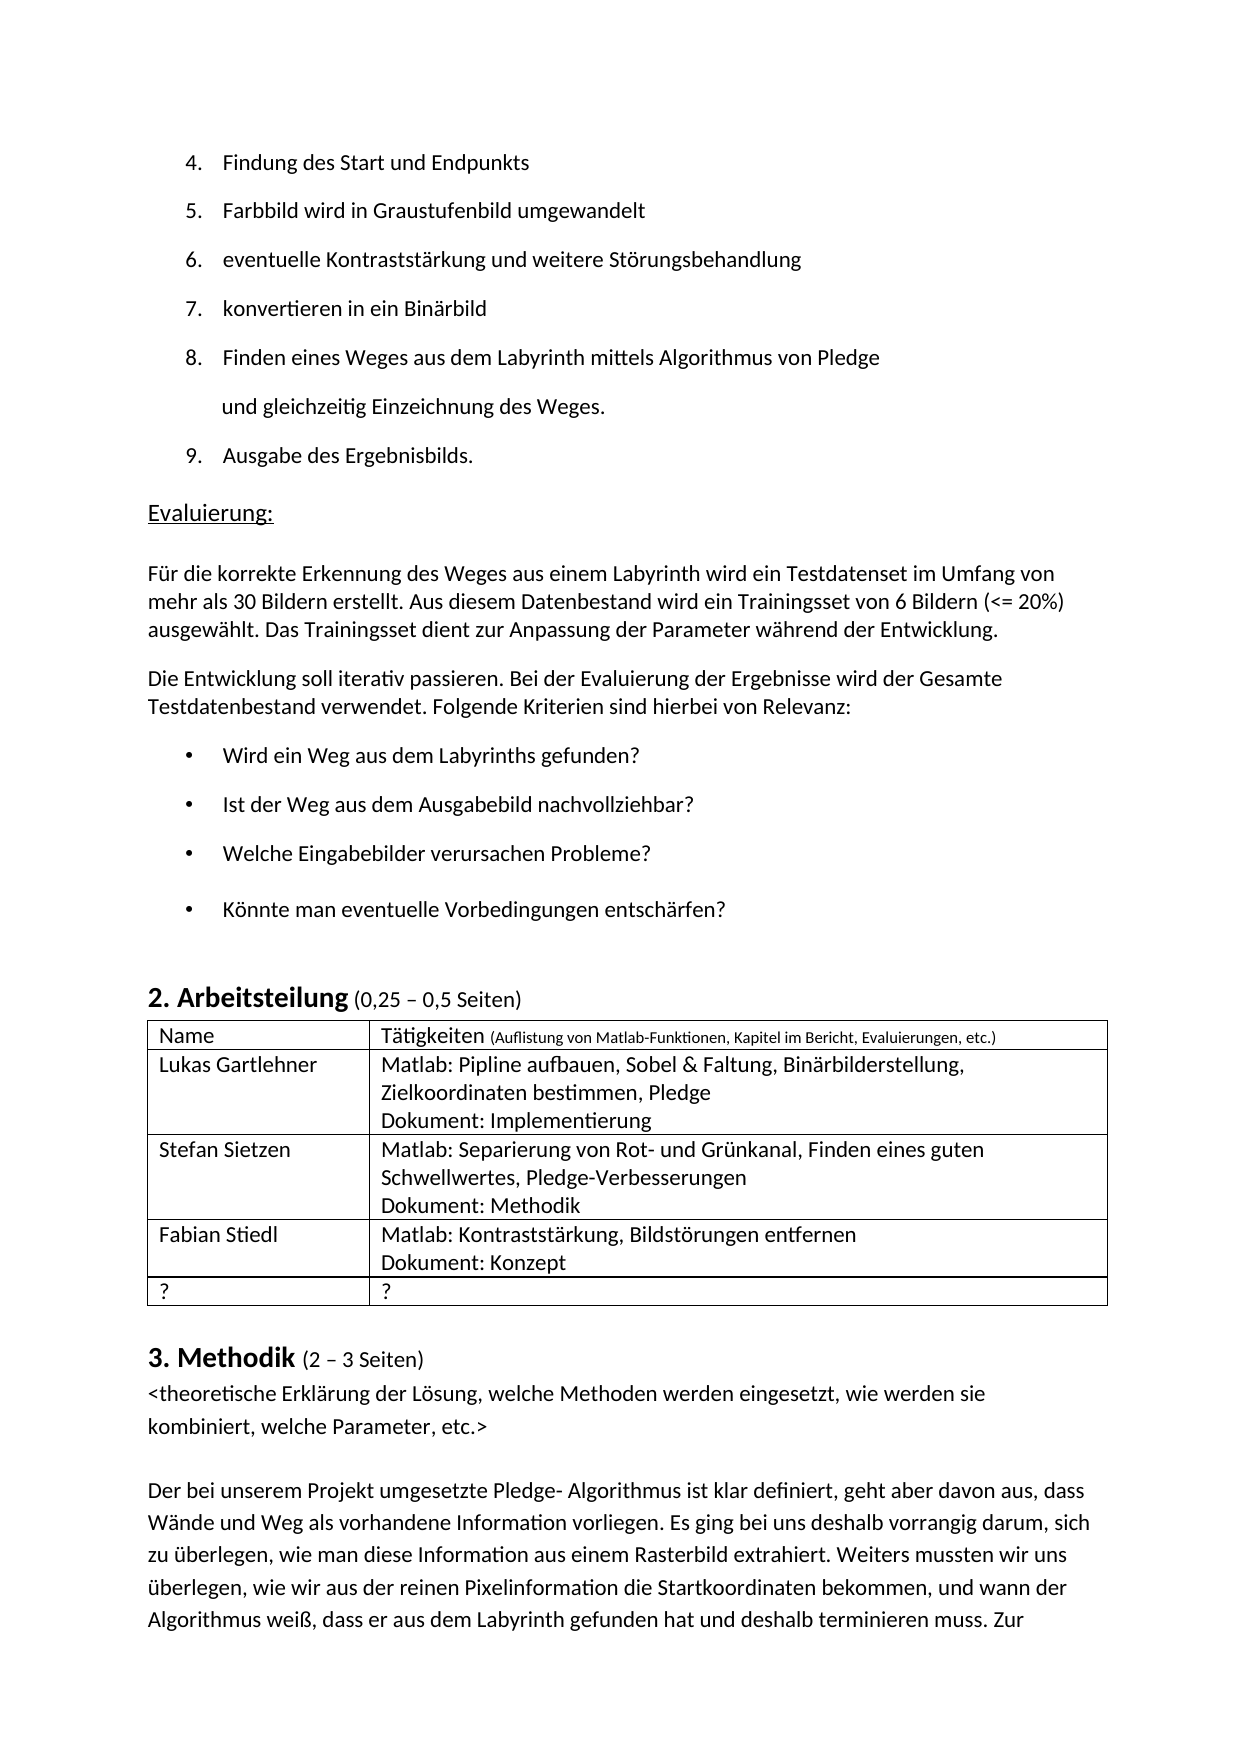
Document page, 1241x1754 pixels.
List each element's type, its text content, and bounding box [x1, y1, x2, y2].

list Findung des Start und Endpunkts [185, 148, 1093, 176]
list Könnte man eventuelle Vorbedingungen entschärfen? [185, 895, 1093, 923]
text und gleichzeitig Einzeichnung des Weges. [148, 392, 1093, 420]
table_cell Matlab: Kontraststärkung, Bildstörungen entfernen Dokument: Konzept [370, 1220, 1107, 1276]
text Evaluierung: [148, 497, 1093, 527]
list Finden eines Weges aus dem Labyrinth mittels Algorithmus von Pledge [185, 343, 1093, 371]
list Wird ein Weg aus dem Labyrinths gefunden? [185, 741, 1093, 769]
text 2. Arbeitsteilung (0,25 – 0,5 Seiten) [148, 979, 1093, 1015]
list Farbbild wird in Graustufenbild umgewandelt [185, 196, 1093, 224]
text Der bei unserem Projekt umgesetzte Pledge- Algorithmus ist klar definiert, geht aber davon aus, dass Wände und Weg als vorhandene Information vorliegen. Es ging bei uns deshalb vorrangig darum, sich zu überlegen, wie man diese Information aus einem Rasterbild extrahiert. Weiters mussten wir uns überlegen, wie wir aus der reinen Pixelinformation die Startkoordinaten bekommen, und wann der Algorithmus weiß, dass er aus dem Labyrinth gefunden hat und deshalb terminieren muss. Zur [148, 1476, 1093, 1633]
list Ausgabe des Ergebnisbilds. [185, 441, 1093, 469]
list Welche Eingabebilder verursachen Probleme? [185, 839, 1093, 867]
text Für die korrekte Erkennung des Weges aus einem Labyrinth wird ein Testdatenset im Umfang von mehr als 30 Bildern erstellt. Aus diesem Datenbestand wird ein Trainingsset von 6 Bildern (<= 20%) ausgewählt. Das Trainingsset dient zur Anpassung der Parameter während der Entwicklung. [148, 559, 1093, 643]
table_cell ? [370, 1278, 1107, 1305]
table_cell Fabian Stiedl [148, 1220, 369, 1276]
table_cell ? [148, 1278, 369, 1305]
list konvertieren in ein Binärbild [185, 294, 1093, 322]
table_cell Matlab: Separierung von Rot- und Grünkanal, Finden eines guten Schwellwertes, Pledge-Verbesserungen Dokument: Methodik [370, 1135, 1107, 1219]
table_cell Stefan Sietzen [148, 1135, 369, 1219]
text <theoretische Erklärung der Lösung, welche Methoden werden eingesetzt, wie werden sie kombiniert, welche Parameter, etc.> [148, 1379, 1093, 1440]
table_cell Matlab: Pipline aufbauen, Sobel & Faltung, Binärbilderstellung, Zielkoordinaten bestimmen, Pledge Dokument: Implementierung [370, 1050, 1107, 1134]
table_header Tätigkeiten (Auflistung von Matlab-Funktionen, Kapitel im Bericht, Evaluierungen, etc.) [370, 1021, 1107, 1049]
text Die Entwicklung soll iterativ passieren. Bei der Evaluierung der Ergebnisse wird der Gesamte Testdatenbestand verwendet. Folgende Kriterien sind hierbei von Relevanz: [148, 664, 1093, 720]
list eventuelle Kontraststärkung und weitere Störungsbehandlung [185, 245, 1093, 273]
list Ist der Weg aus dem Ausgabebild nachvollziehbar? [185, 790, 1093, 818]
text 3. Methodik (2 – 3 Seiten) [148, 1339, 1093, 1374]
table_header Name [148, 1021, 369, 1049]
table_cell Lukas Gartlehner [148, 1050, 369, 1134]
